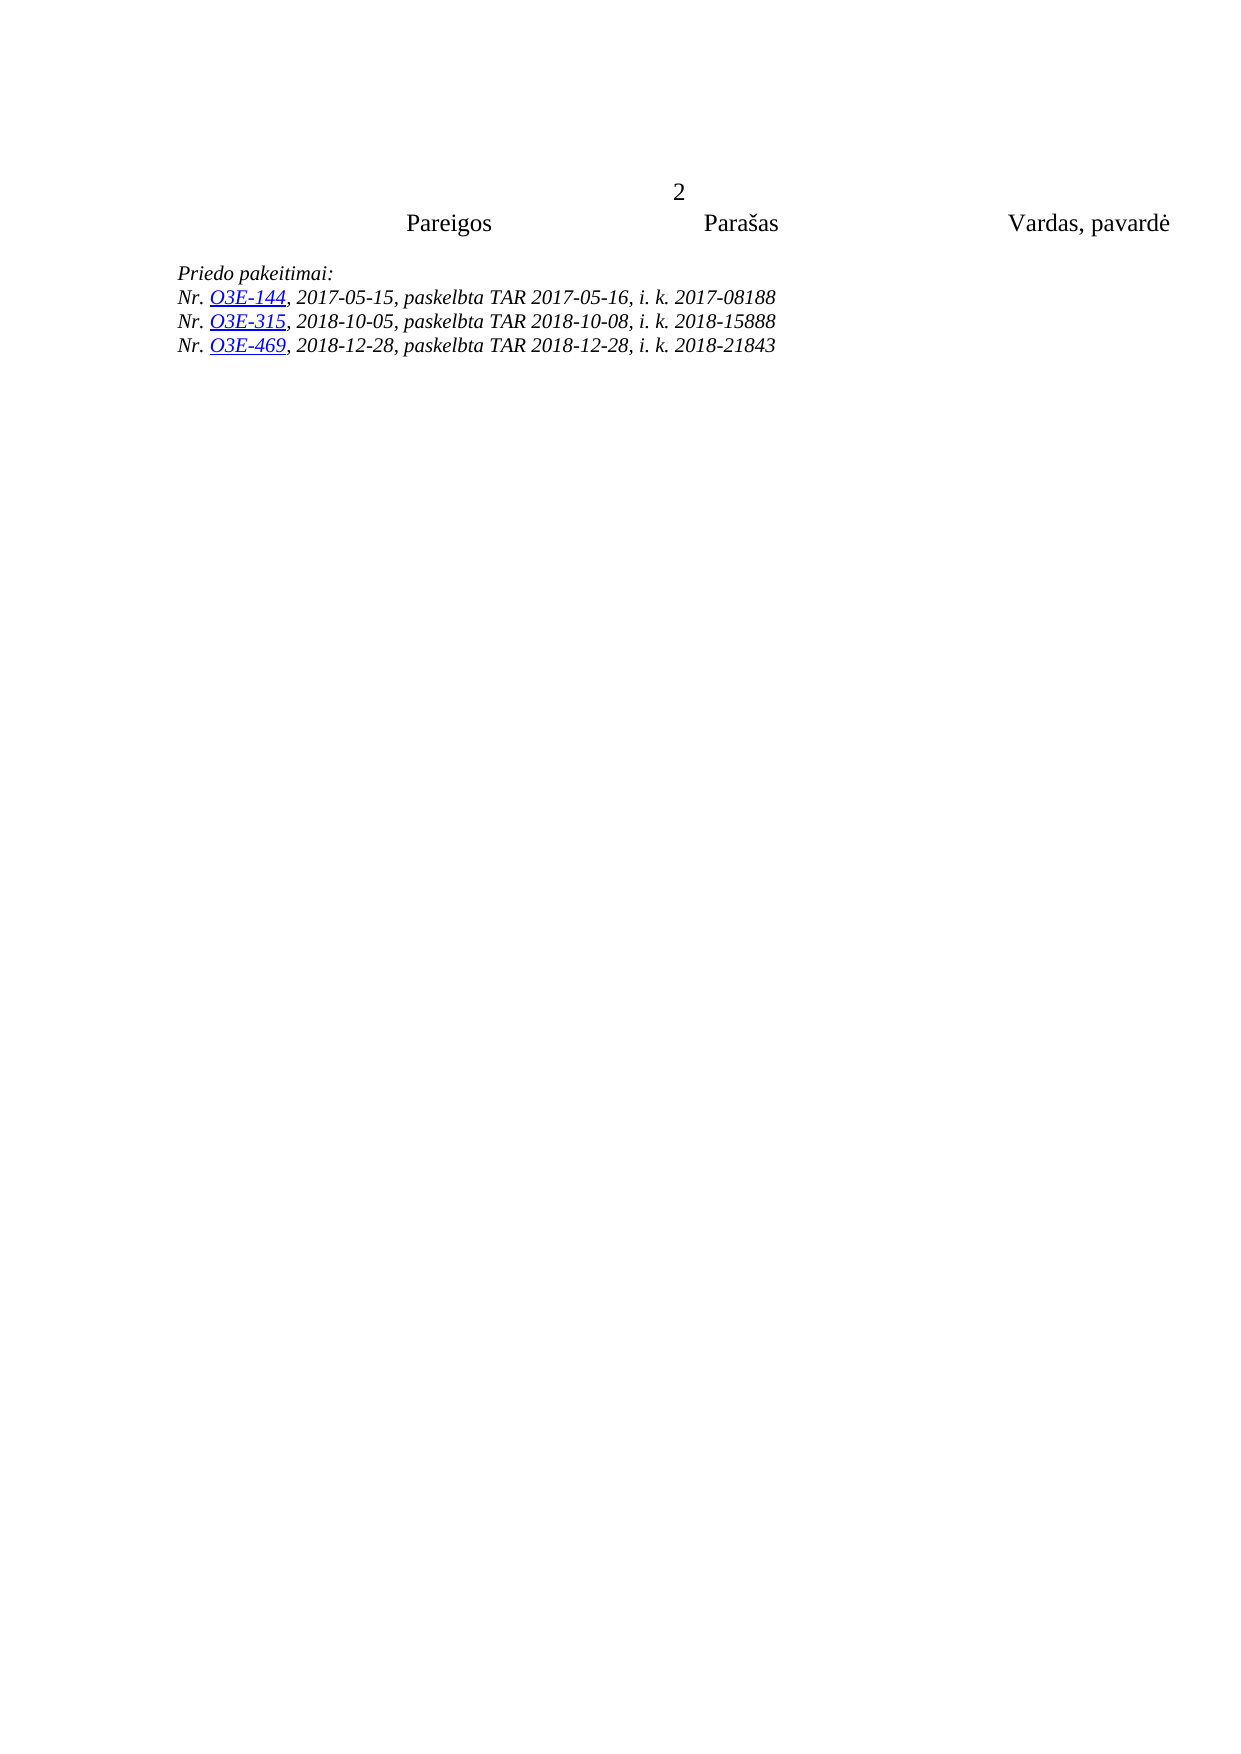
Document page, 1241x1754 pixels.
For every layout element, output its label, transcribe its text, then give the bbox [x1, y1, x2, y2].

text Nr. O3E-315, 2018-10-05, paskelbta TAR 2018-10-08, i. k. 2018-15888 [177, 309, 1181, 333]
table_cell [177, 207, 303, 236]
text Nr. O3E-469, 2018-12-28, paskelbta TAR 2018-12-28, i. k. 2018-21843 [177, 333, 1181, 357]
table_cell Pareigos [303, 207, 595, 236]
text Priedo pakeitimai: [177, 261, 1181, 284]
table_cell Parašas [595, 207, 887, 236]
text Nr. O3E-144, 2017-05-15, paskelbta TAR 2017-05-16, i. k. 2017-08188 [177, 284, 1181, 309]
table_cell Vardas, pavardė [887, 207, 1181, 236]
